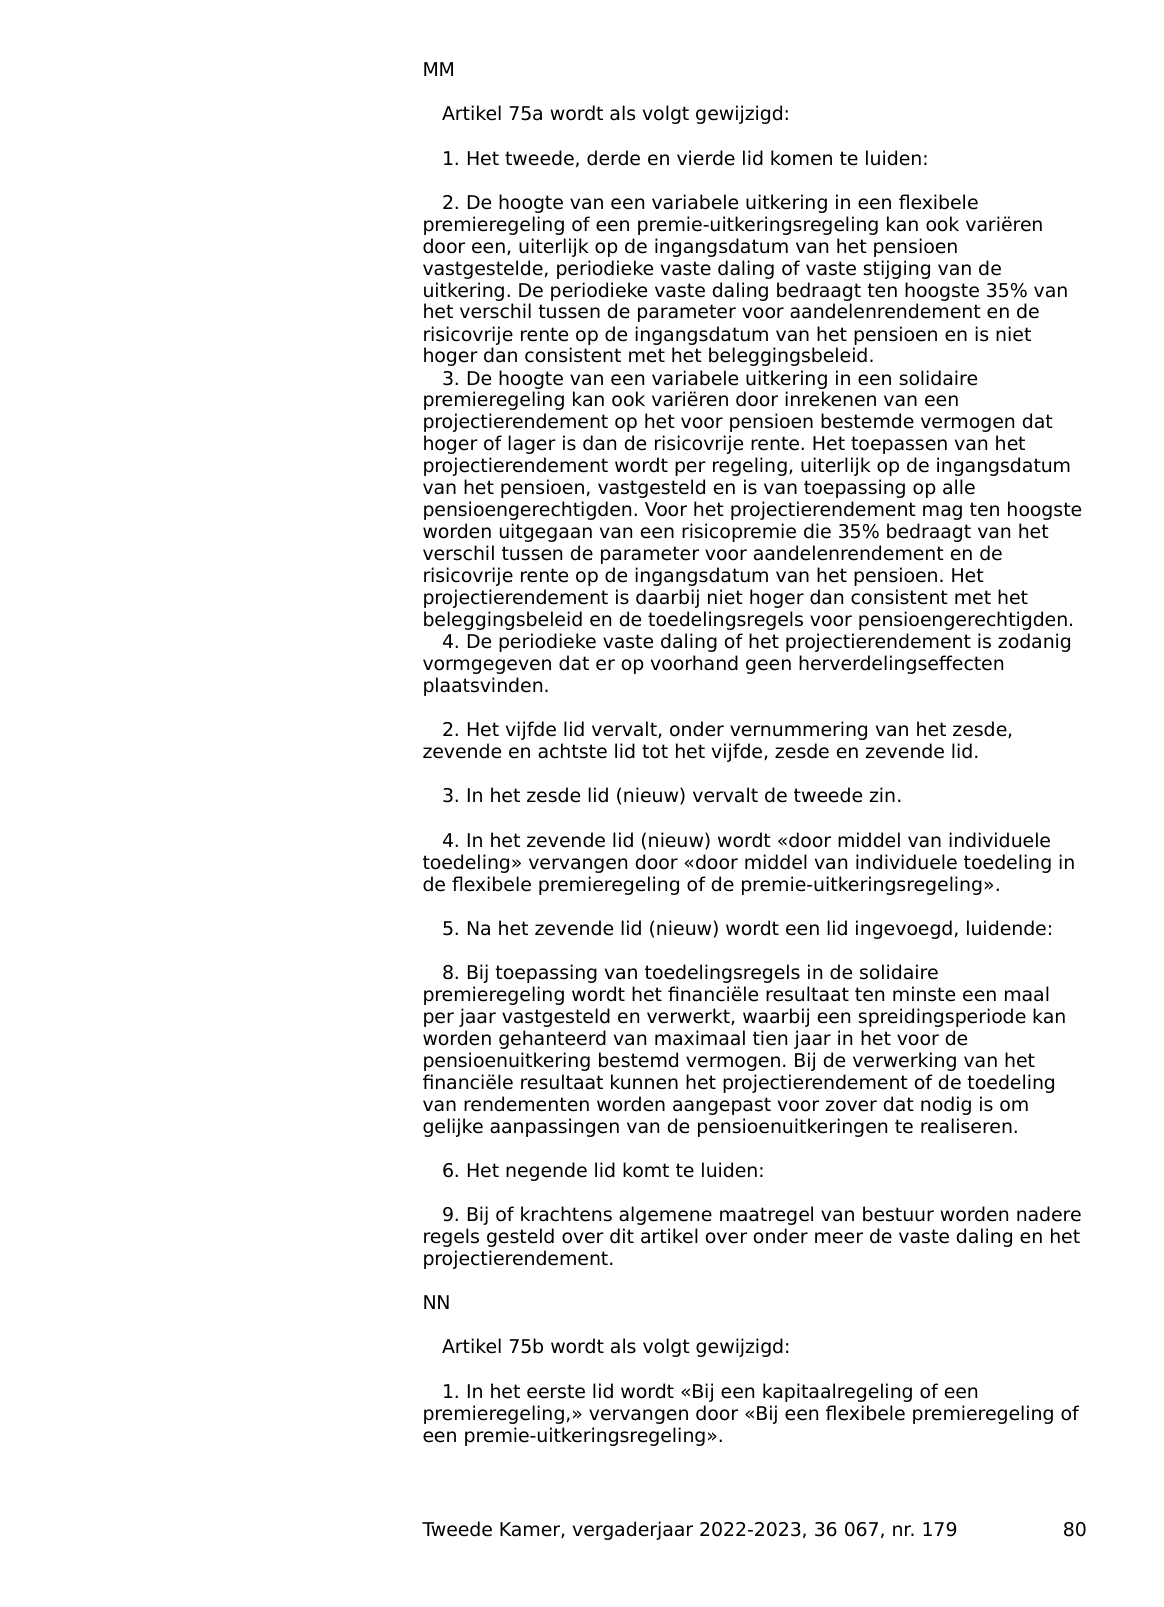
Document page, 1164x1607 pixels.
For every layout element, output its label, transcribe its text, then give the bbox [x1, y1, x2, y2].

text Artikel 75b wordt als volgt gewijzigd: [422, 1336, 1087, 1358]
text 3. In het zesde lid (nieuw) vervalt de tweede zin. [422, 785, 1087, 807]
text 2. De hoogte van een variabele uitkering in een flexibele premieregeling of een premie-uitkeringsregeling kan ook variëren door een, uiterlijk op de ingangsdatum van het pensioen vastgestelde, periodieke vaste daling of vaste stijging van de uitkering. De periodieke vaste daling bedraagt ten hoogste 35% van het verschil tussen de parameter voor aandelenrendement en de risicovrije rente op de ingangsdatum van het pensioen en is niet hoger dan consistent met het beleggingsbeleid. [422, 192, 1087, 367]
text Artikel 75a wordt als volgt gewijzigd: [422, 103, 1087, 125]
text 9. Bij of krachtens algemene maatregel van bestuur worden nadere regels gesteld over dit artikel over onder meer de vaste daling en het projectierendement. [422, 1204, 1087, 1270]
text NN [422, 1292, 1087, 1314]
text 5. Na het zevende lid (nieuw) wordt een lid ingevoegd, luidende: [422, 918, 1087, 940]
text 2. Het vijfde lid vervalt, onder vernummering van het zesde, zevende en achtste lid tot het vijfde, zesde en zevende lid. [422, 719, 1087, 763]
text 1. Het tweede, derde en vierde lid komen te luiden: [422, 147, 1087, 169]
text 8. Bij toepassing van toedelingsregels in de solidaire premieregeling wordt het financiële resultaat ten minste een maal per jaar vastgesteld en verwerkt, waarbij een spreidingsperiode kan worden gehanteerd van maximaal tien jaar in het voor de pensioenuitkering bestemd vermogen. Bij de verwerking van het financiële resultaat kunnen het projectierendement of de toedeling van rendementen worden aangepast voor zover dat nodig is om gelijke aanpassingen van de pensioenuitkeringen te realiseren. [422, 962, 1087, 1138]
text MM [422, 59, 1087, 81]
text 3. De hoogte van een variabele uitkering in een solidaire premieregeling kan ook variëren door inrekenen van een projectierendement op het voor pensioen bestemde vermogen dat hoger of lager is dan de risicovrije rente. Het toepassen van het projectierendement wordt per regeling, uiterlijk op de ingangsdatum van het pensioen, vastgesteld en is van toepassing op alle pensioengerechtigden. Voor het projectierendement mag ten hoogste worden uitgegaan van een risicopremie die 35% bedraagt van het verschil tussen de parameter voor aandelenrendement en de risicovrije rente op de ingangsdatum van het pensioen. Het projectierendement is daarbij niet hoger dan consistent met het beleggingsbeleid en de toedelingsregels voor pensioengerechtigden. [422, 367, 1087, 631]
text 1. In het eerste lid wordt «Bij een kapitaalregeling of een premieregeling,» vervangen door «Bij een flexibele premieregeling of een premie-uitkeringsregeling». [422, 1381, 1087, 1446]
text 6. Het negende lid komt te luiden: [422, 1160, 1087, 1182]
text 4. De periodieke vaste daling of het projectierendement is zodanig vormgegeven dat er op voorhand geen herverdelingseffecten plaatsvinden. [422, 631, 1087, 697]
text 4. In het zevende lid (nieuw) wordt «door middel van individuele toedeling» vervangen door «door middel van individuele toedeling in de flexibele premieregeling of de premie-uitkeringsregeling». [422, 829, 1087, 896]
